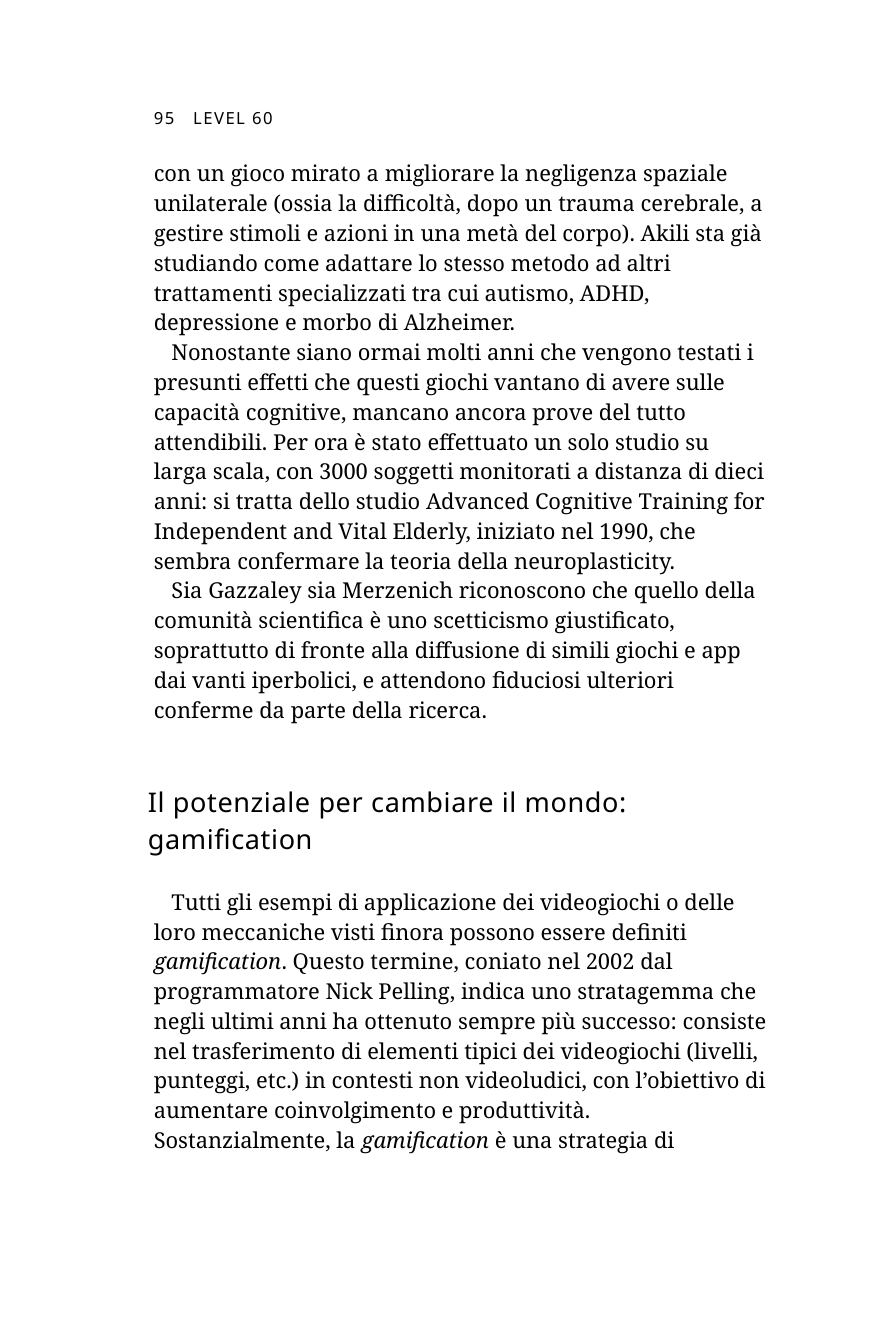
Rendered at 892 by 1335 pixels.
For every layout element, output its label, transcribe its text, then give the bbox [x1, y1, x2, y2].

text Tutti gli esempi di applicazione dei videogiochi o delle loro meccaniche visti finora possono essere definiti gamification. Questo termine, coniato nel 2002 dal programmatore Nick Pelling, indica uno stratagemma che negli ultimi anni ha ottenuto sempre più successo: consiste nel trasferimento di elementi tipici dei videogiochi (livelli, punteggi, etc.) in contesti non videoludici, con l’obiettivo di aumentare coinvolgimento e produttività. Sostanzialmente, la gamification è una strategia di [153, 887, 768, 1155]
subtitle Il potenziale per cambiare il mondo: gamification [148, 783, 768, 857]
text Nonostante siano ormai molti anni che vengono testati i presunti effetti che questi giochi vantano di avere sulle capacità cognitive, mancano ancora prove del tutto attendibili. Per ora è stato effettuato un solo studio su larga scala, con 3000 soggetti monitorati a distanza di dieci anni: si tratta dello studio Advanced Cognitive Training for Independent and Vital Elderly, iniziato nel 1990, che sembra confermare la teoria della neuroplasticity. [153, 337, 768, 576]
text con un gioco mirato a migliorare la negligenza spaziale unilaterale (ossia la difficoltà, dopo un trauma cerebrale, a gestire stimoli e azioni in una metà del corpo). Akili sta già studiando come adattare lo stesso metodo ad altri trattamenti specializzati tra cui autismo, ADHD, depressione e morbo di Alzheimer. [153, 158, 768, 337]
text Sia Gazzaley sia Merzenich riconoscono che quello della comunità scientifica è uno scetticismo giustificato, soprattutto di fronte alla diffusione di simili giochi e app dai vanti iperbolici, e attendono fiduciosi ulteriori conferme da parte della ricerca. [153, 576, 768, 724]
